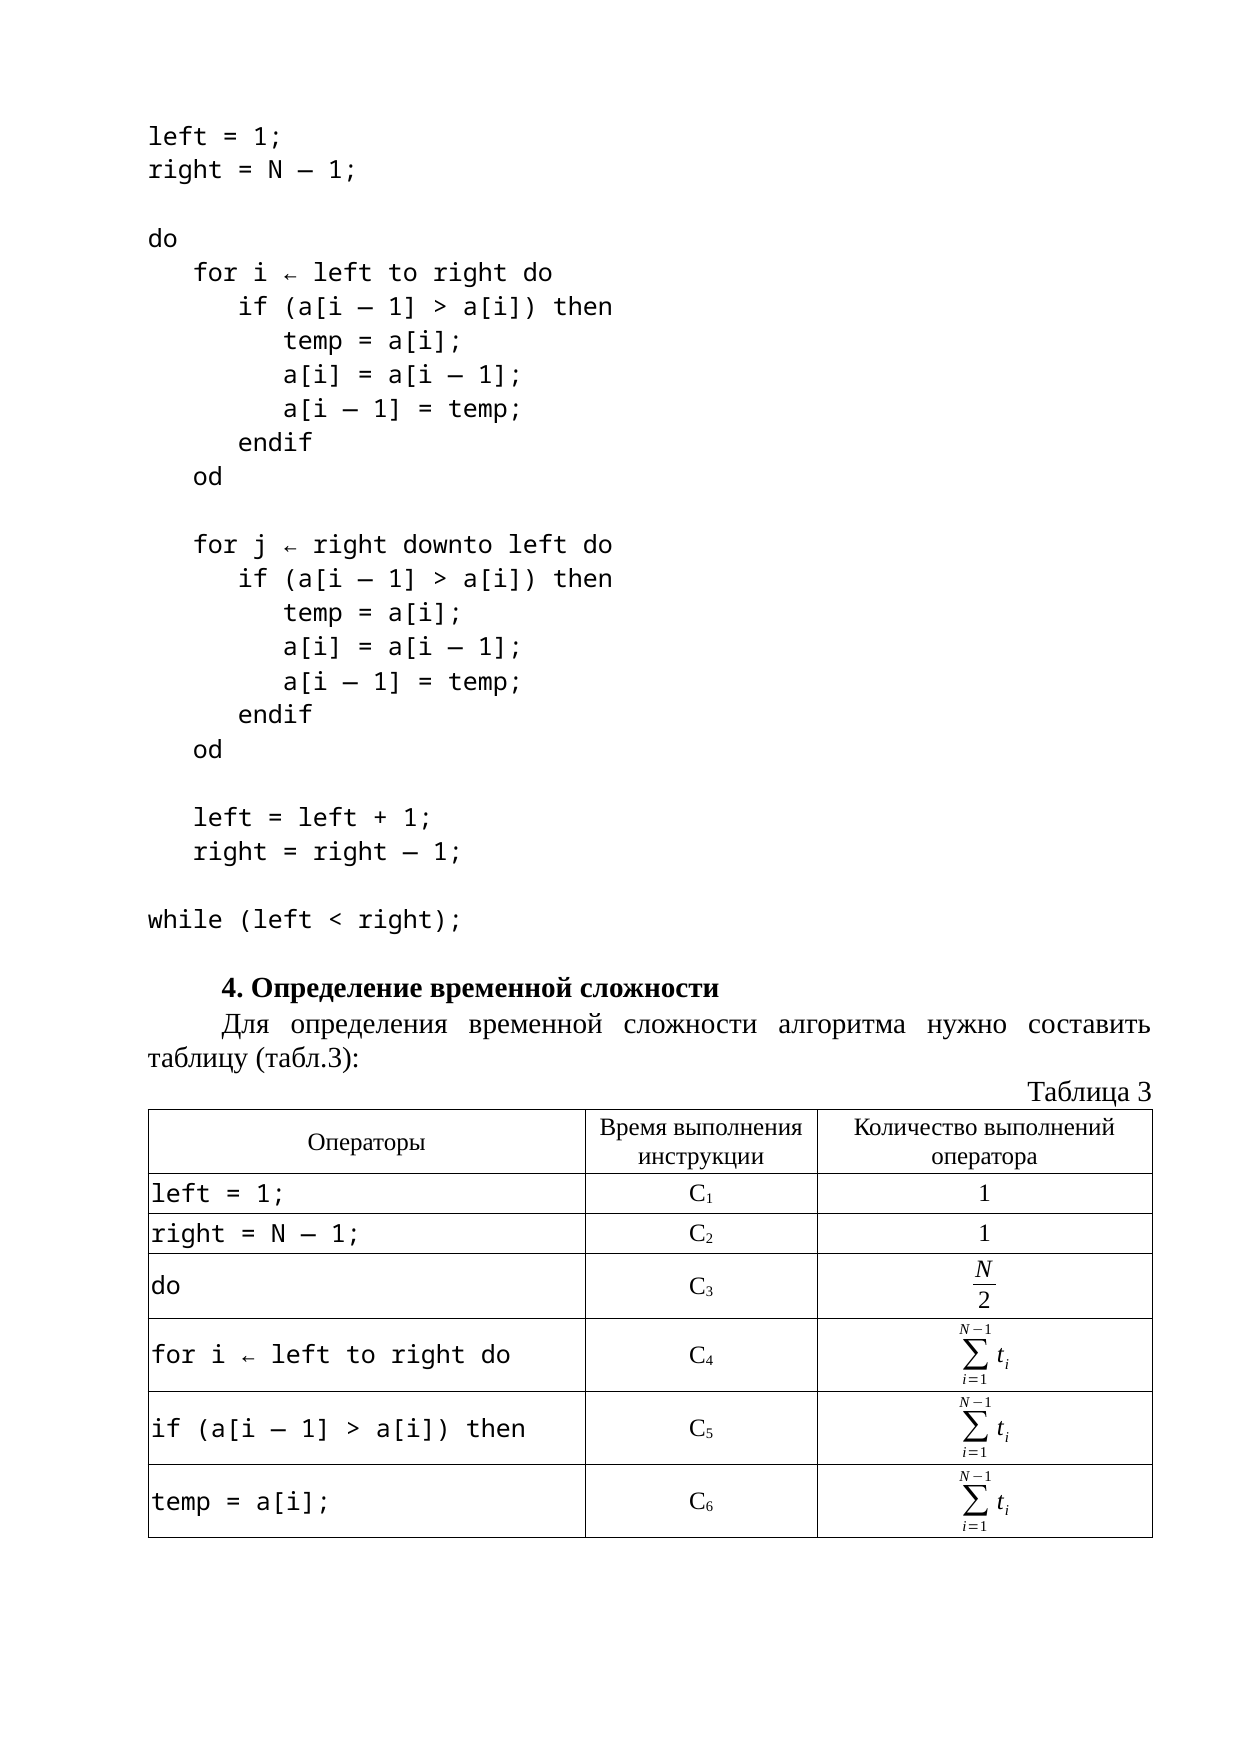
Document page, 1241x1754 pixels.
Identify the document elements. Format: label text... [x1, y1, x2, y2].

table_header Время выполнения инструкции [586, 1110, 817, 1173]
table_cell [818, 1392, 1152, 1464]
text if (a[i — 1] > a[i]) then [148, 561, 1152, 595]
table_cell C2 [586, 1214, 817, 1253]
text for i ← left to right do [148, 254, 1152, 288]
table_cell C6 [586, 1465, 817, 1537]
table_cell temp = a[i]; [149, 1465, 585, 1537]
table_cell C5 [586, 1392, 817, 1464]
text Для определения временной сложности алгоритма нужно составить таблицу (табл.3): [148, 1006, 1152, 1073]
table_cell do [149, 1254, 585, 1317]
table_header Операторы [149, 1110, 585, 1173]
text temp = a[i]; [148, 322, 1152, 357]
table_cell [818, 1254, 1152, 1317]
text Таблица 3 [148, 1074, 1152, 1108]
table_cell C3 [586, 1254, 817, 1317]
table_cell 1 [818, 1174, 1152, 1213]
text while (left < right); [148, 902, 1152, 936]
text endif [148, 697, 1152, 731]
table_cell 1 [818, 1214, 1152, 1253]
table_cell C1 [586, 1174, 817, 1213]
text do [148, 220, 1152, 254]
text for j ← right downto left do [148, 527, 1152, 561]
table_cell right = N — 1; [149, 1214, 585, 1253]
text temp = a[i]; [148, 595, 1152, 629]
text a[i] = a[i — 1]; [148, 629, 1152, 663]
table_cell [818, 1319, 1152, 1391]
table_cell C4 [586, 1319, 817, 1391]
text endif [148, 425, 1152, 459]
table_cell for i ← left to right do [149, 1319, 585, 1391]
table_cell left = 1; [149, 1174, 585, 1213]
table_cell [818, 1465, 1152, 1537]
text left = 1; [148, 118, 1152, 152]
text od [148, 459, 1152, 493]
table_cell if (a[i — 1] > a[i]) then [149, 1392, 585, 1464]
text right = right — 1; [148, 833, 1152, 867]
text left = left + 1; [148, 799, 1152, 833]
subtitle 4. Определение временной сложности [148, 970, 1152, 1004]
text a[i — 1] = temp; [148, 391, 1152, 425]
text if (a[i — 1] > a[i]) then [148, 288, 1152, 322]
text od [148, 731, 1152, 765]
table_header Количество выполнений оператора [818, 1110, 1152, 1173]
text a[i] = a[i — 1]; [148, 357, 1152, 391]
text a[i — 1] = temp; [148, 663, 1152, 697]
text right = N — 1; [148, 152, 1152, 186]
